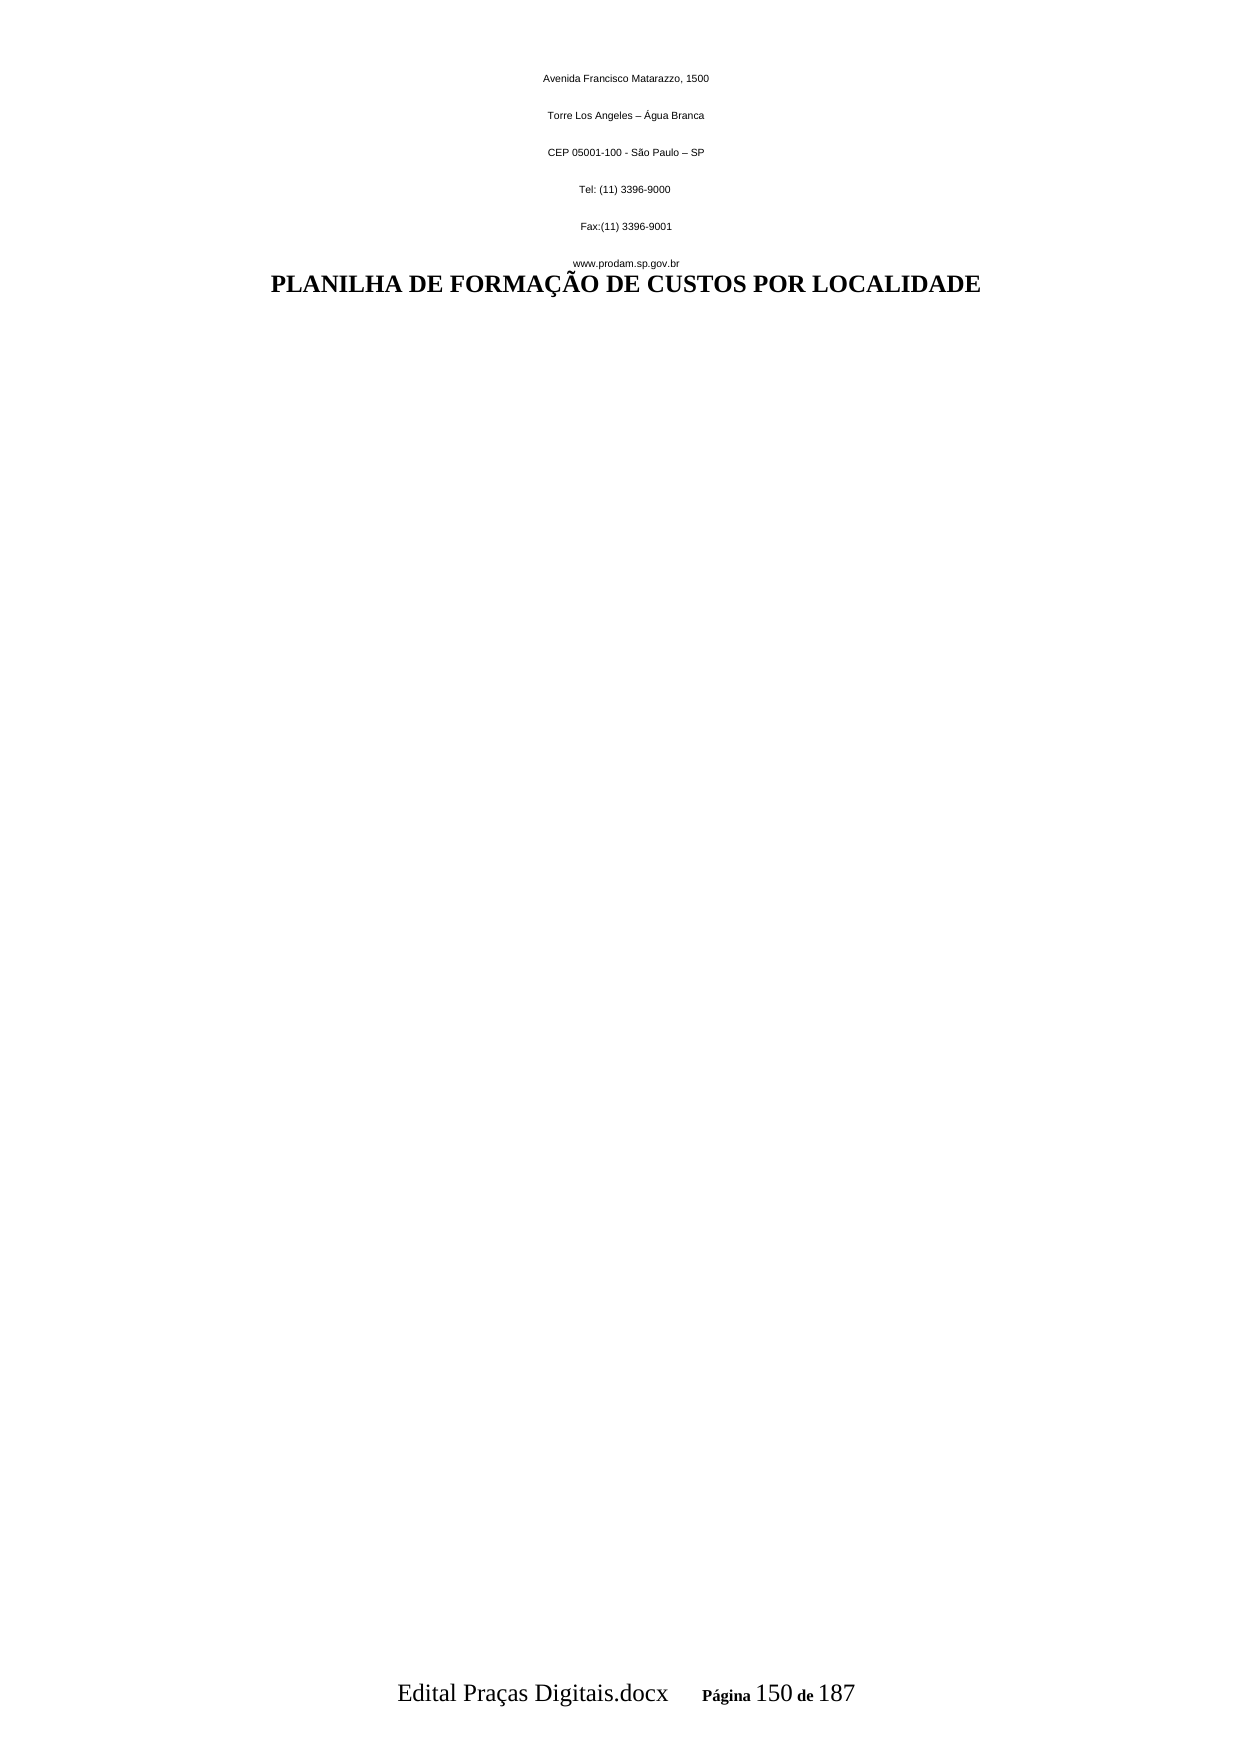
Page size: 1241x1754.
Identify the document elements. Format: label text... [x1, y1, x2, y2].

text PLANILHA DE FORMAÇÃO DE CUSTOS POR LOCALIDADE [148, 269, 1104, 298]
